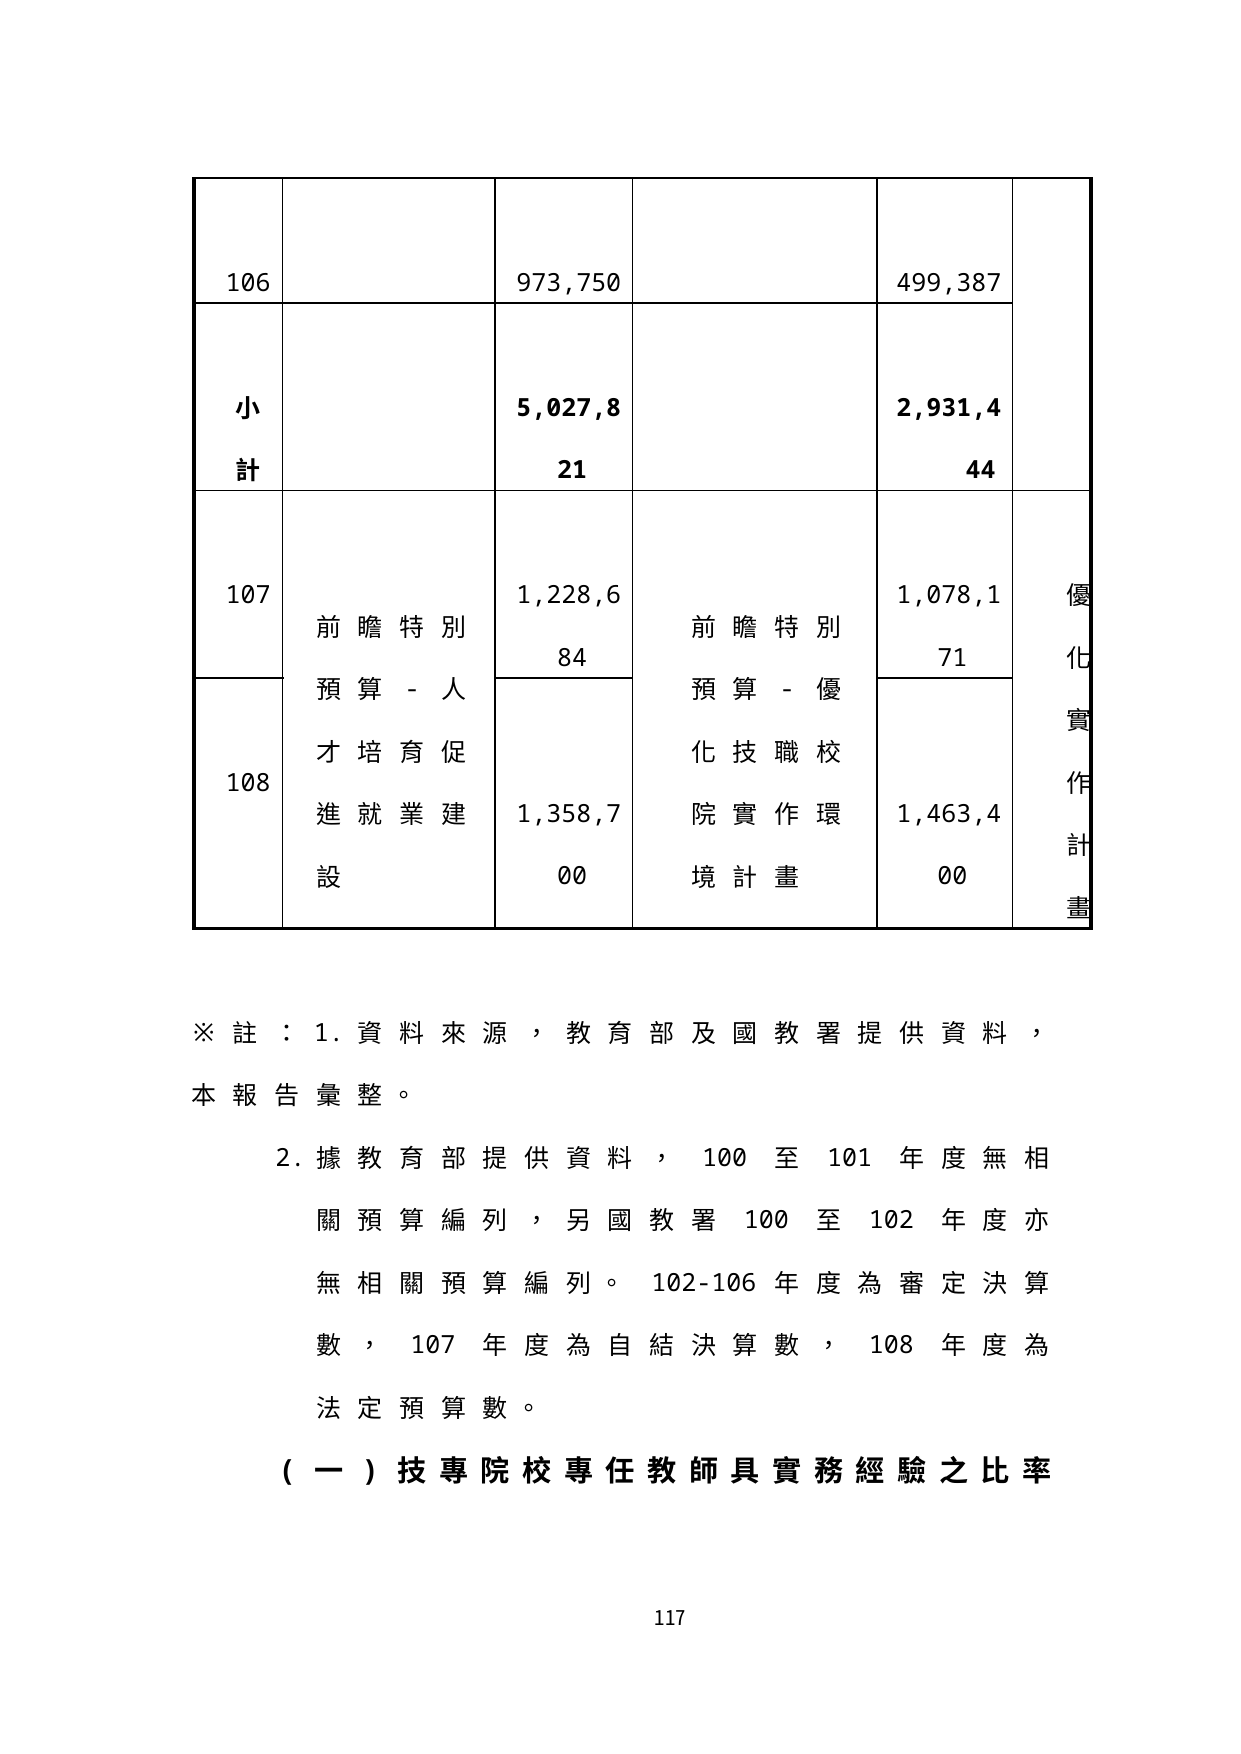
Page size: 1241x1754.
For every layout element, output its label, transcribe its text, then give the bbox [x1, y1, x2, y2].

table_cell 108 [196, 679, 282, 927]
table_cell 1,078,171 [878, 491, 1012, 677]
table_cell [633, 304, 876, 490]
table_cell 107 [196, 491, 282, 677]
text (一)技專院校專任教師具實務經驗之比率 [242, 1427, 1058, 1490]
text ※註：1.資料來源，教育部及國教署提供資料，本報告彙整。 [183, 990, 1058, 1115]
table_cell 5,027,821 [496, 304, 632, 490]
table_cell 前瞻特別預算-優化技職校院實作環境計畫 [633, 491, 876, 927]
table_cell [283, 304, 494, 490]
text 2.據教育部提供資料，100至101年度無相關預算編列，另國教署100至102年度亦無相關預算編列。102-106年度為審定決算數，107年度為自結決算數，108年度為法定預算數。 [183, 1115, 1058, 1427]
table_cell 優化實作計畫 [1013, 491, 1089, 927]
table_cell 2,931,444 [878, 304, 1012, 490]
table_cell 499,387 [878, 179, 1012, 302]
table_cell 973,750 [496, 179, 632, 302]
table_cell 小計 [196, 304, 282, 490]
table_cell 106 [196, 179, 282, 302]
table_cell [283, 179, 494, 302]
table_cell [1013, 179, 1089, 490]
table_cell 1,463,400 [878, 679, 1012, 927]
table_cell 1,228,684 [496, 491, 632, 677]
table_cell 1,358,700 [496, 679, 632, 927]
table_cell [633, 179, 876, 302]
table_cell 前瞻特別預算-人才培育促進就業建設 [283, 491, 494, 927]
